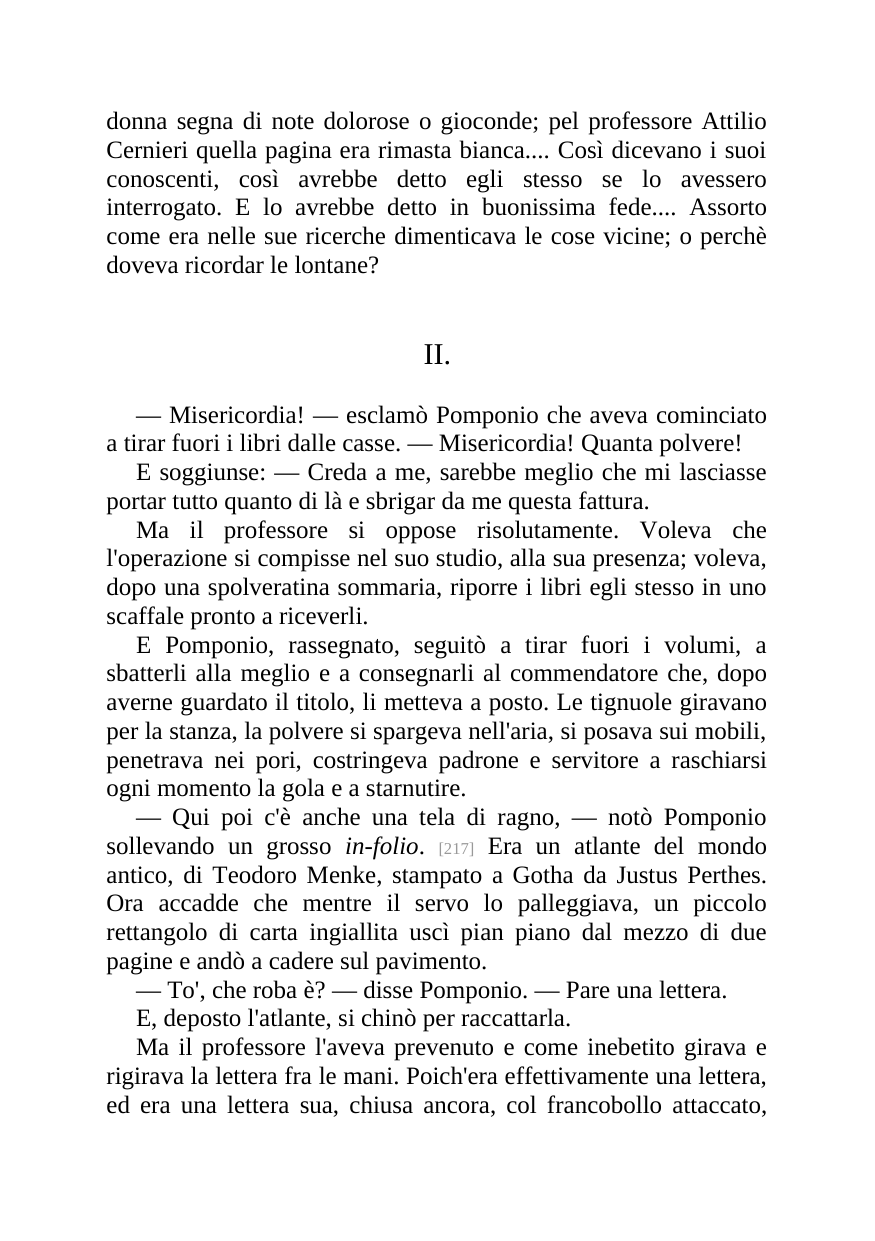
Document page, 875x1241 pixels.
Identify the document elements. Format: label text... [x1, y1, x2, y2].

text Ma il professore l'aveva prevenuto e come inebetito girava e rigirava la lettera fra le mani. Poich'era effettivamente una lettera, ed era una lettera sua, chiusa ancora, col francobollo attaccato, [106, 1032, 768, 1118]
text Ma il professore si oppose risolutamente. Voleva che l'operazione si compisse nel suo studio, alla sua presenza; voleva, dopo una spolveratina sommaria, riporre i libri egli stesso in uno scaffale pronto a riceverli. [106, 515, 768, 630]
text E, deposto l'atlante, si chinò per raccattarla. [106, 1003, 768, 1032]
text donna segna di note dolorose o gioconde; pel professore Attilio Cernieri quella pagina era rimasta bianca.... Così dicevano i suoi conoscenti, così avrebbe detto egli stesso se lo avessero interrogato. E lo avrebbe detto in buonissima fede.... Assorto come era nelle sue ricerche dimenticava le cose vicine; o perchè doveva ricordar le lontane? [106, 106, 768, 279]
text — Qui poi c'è anche una tela di ragno, — notò Pomponio sollevando un grosso in-folio. [217] Era un atlante del mondo antico, di Teodoro Menke, stampato a Gotha da Justus Perthes. Ora accadde che mentre il servo lo palleggiava, un piccolo rettangolo di carta ingiallita uscì pian piano dal mezzo di due pagine e andò a cadere sul pavimento. [106, 802, 768, 975]
text E Pomponio, rassegnato, seguitò a tirar fuori i volumi, a sbatterli alla meglio e a consegnarli al commendatore che, dopo averne guardato il titolo, li metteva a posto. Le tignuole giravano per la stanza, la polvere si spargeva nell'aria, si posava sui mobili, penetrava nei pori, costringeva padrone e servitore a raschiarsi ogni momento la gola e a starnutire. [106, 630, 768, 802]
text E soggiunse: — Creda a me, sarebbe meglio che mi lasciasse portar tutto quanto di là e sbrigar da me questa fattura. [106, 457, 768, 515]
text — Misericordia! — esclamò Pomponio che aveva cominciato a tirar fuori i libri dalle casse. — Misericordia! Quanta polvere! [106, 400, 768, 457]
subtitle II. [106, 336, 768, 371]
text — To', che roba è? — disse Pomponio. — Pare una lettera. [106, 975, 768, 1003]
